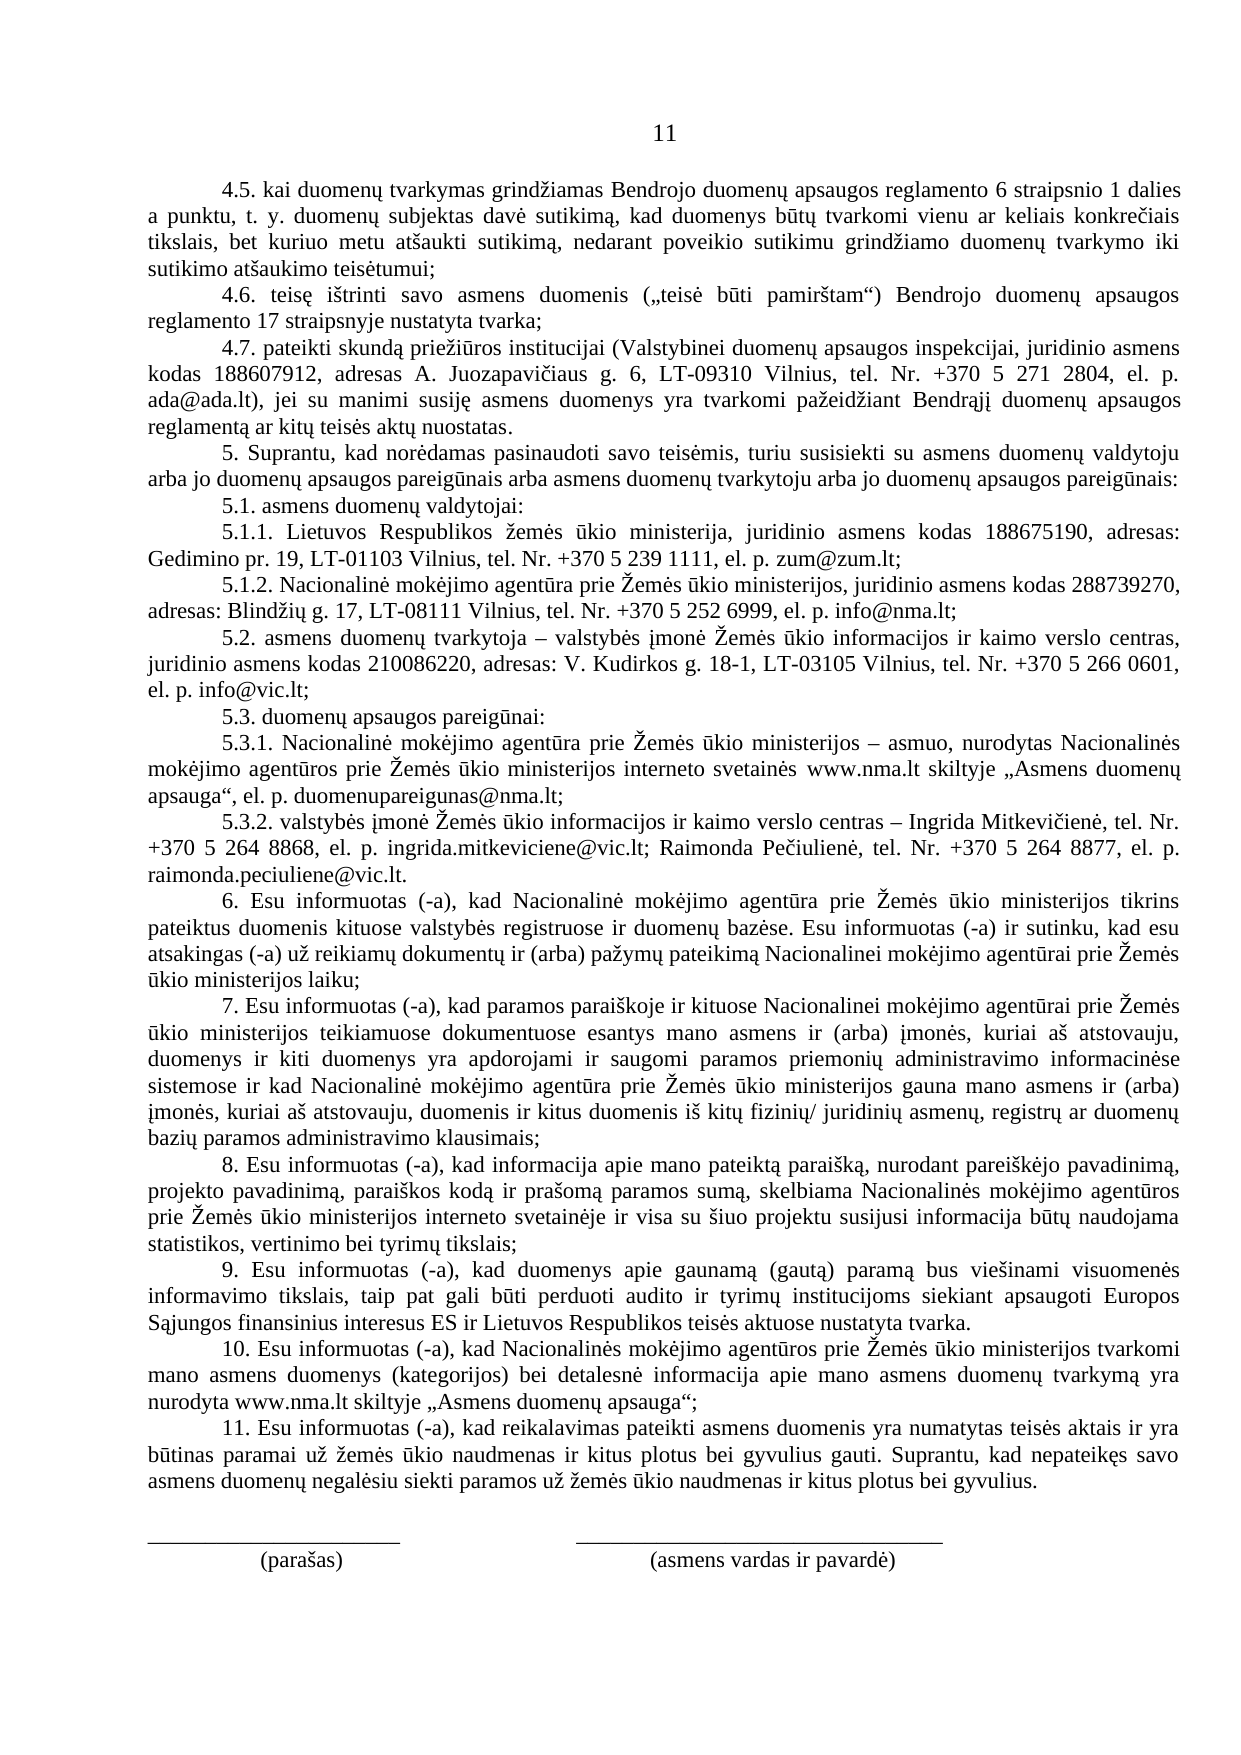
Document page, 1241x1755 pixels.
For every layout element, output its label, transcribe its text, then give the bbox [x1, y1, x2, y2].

text 9. Esu informuotas (-a), kad duomenys apie gaunamą (gautą) paramą bus viešinami visuomenės informavimo tikslais, taip pat gali būti perduoti audito ir tyrimų institucijoms siekiant apsaugoti Europos Sąjungos finansinius interesus ES ir Lietuvos Respublikos teisės aktuose nustatyta tvarka. [148, 1256, 1181, 1335]
text 5.3.2. valstybės įmonė Žemės ūkio informacijos ir kaimo verslo centras – Ingrida Mitkevičienė, tel. Nr. +370 5 264 8868, el. p. ingrida.mitkeviciene@vic.lt; Raimonda Pečiulienė, tel. Nr. +370 5 264 8877, el. p. raimonda.peciuliene@vic.lt. [148, 808, 1181, 887]
text 5. Suprantu, kad norėdamas pasinaudoti savo teisėmis, turiu susisiekti su asmens duomenų valdytoju arba jo duomenų apsaugos pareigūnais arba asmens duomenų tvarkytoju arba jo duomenų apsaugos pareigūnais: [148, 439, 1181, 492]
text 5.1.1. Lietuvos Respublikos žemės ūkio ministerija, juridinio asmens kodas 188675190, adresas: Gedimino pr. 19, LT-01103 Vilnius, tel. Nr. +370 5 239 1111, el. p. zum@zum.lt; [148, 518, 1181, 571]
text 5.1. asmens duomenų valdytojai: [148, 492, 1181, 518]
text 8. Esu informuotas (-a), kad informacija apie mano pateiktą paraišką, nurodant pareiškėjo pavadinimą, projekto pavadinimą, paraiškos kodą ir prašomą paramos sumą, skelbiama Nacionalinės mokėjimo agentūros prie Žemės ūkio ministerijos interneto svetainėje ir visa su šiuo projektu susijusi informacija būtų naudojama statistikos, vertinimo bei tyrimų tikslais; [148, 1151, 1181, 1256]
text 11. Esu informuotas (-a), kad reikalavimas pateikti asmens duomenis yra numatytas teisės aktais ir yra būtinas paramai už žemės ūkio naudmenas ir kitus plotus bei gyvulius gauti. Suprantu, kad nepateikęs savo asmens duomenų negalėsiu siekti paramos už žemės ūkio naudmenas ir kitus plotus bei gyvulius. [148, 1414, 1181, 1493]
text 10. Esu informuotas (-a), kad Nacionalinės mokėjimo agentūros prie Žemės ūkio ministerijos tvarkomi mano asmens duomenys (kategorijos) bei detalesnė informacija apie mano asmens duomenų tvarkymą yra nurodyta www.nma.lt skiltyje „Asmens duomenų apsauga“; [148, 1335, 1181, 1414]
text 5.3.1. Nacionalinė mokėjimo agentūra prie Žemės ūkio ministerijos – asmuo, nurodytas Nacionalinės mokėjimo agentūros prie Žemės ūkio ministerijos interneto svetainės www.nma.lt skiltyje „Asmens duomenų apsauga“, el. p. duomenupareigunas@nma.lt; [148, 729, 1181, 808]
text (parašas) (asmens vardas ir pavardė) [260, 1546, 1181, 1572]
text 6. Esu informuotas (-a), kad Nacionalinė mokėjimo agentūra prie Žemės ūkio ministerijos tikrins pateiktus duomenis kituose valstybės registruose ir duomenų bazėse. Esu informuotas (-a) ir sutinku, kad esu atsakingas (-a) už reikiamų dokumentų ir (arba) pažymų pateikimą Nacionalinei mokėjimo agentūrai prie Žemės ūkio ministerijos laiku; [148, 887, 1181, 993]
text 4.6. teisę ištrinti savo asmens duomenis („teisė būti pamirštam“) Bendrojo duomenų apsaugos reglamento 17 straipsnyje nustatyta tvarka; [148, 281, 1181, 334]
text 5.1.2. Nacionalinė mokėjimo agentūra prie Žemės ūkio ministerijos, juridinio asmens kodas 288739270, adresas: Blindžių g. 17, LT-08111 Vilnius, tel. Nr. +370 5 252 6999, el. p. info@nma.lt; [148, 571, 1181, 624]
text 5.3. duomenų apsaugos pareigūnai: [148, 703, 1181, 729]
text 4.7. pateikti skundą priežiūros institucijai (Valstybinei duomenų apsaugos inspekcijai, juridinio asmens kodas 188607912, adresas A. Juozapavičiaus g. 6, LT-09310 Vilnius, tel. Nr. +370 5 271 2804, el. p. ada@ada.lt), jei su manimi susiję asmens duomenys yra tvarkomi pažeidžiant Bendrąjį duomenų apsaugos reglamentą ar kitų teisės aktų nuostatas. [148, 334, 1181, 439]
text 4.5. kai duomenų tvarkymas grindžiamas Bendrojo duomenų apsaugos reglamento 6 straipsnio 1 dalies a punktu, t. y. duomenų subjektas davė sutikimą, kad duomenys būtų tvarkomi vienu ar keliais konkrečiais tikslais, bet kuriuo metu atšaukti sutikimą, nedarant poveikio sutikimu grindžiamo duomenų tvarkymo iki sutikimo atšaukimo teisėtumui; [148, 176, 1181, 281]
text ______________________ ________________________________ [148, 1520, 1181, 1546]
text 7. Esu informuotas (-a), kad paramos paraiškoje ir kituose Nacionalinei mokėjimo agentūrai prie Žemės ūkio ministerijos teikiamuose dokumentuose esantys mano asmens ir (arba) įmonės, kuriai aš atstovauju, duomenys ir kiti duomenys yra apdorojami ir saugomi paramos priemonių administravimo informacinėse sistemose ir kad Nacionalinė mokėjimo agentūra prie Žemės ūkio ministerijos gauna mano asmens ir (arba) įmonės, kuriai aš atstovauju, duomenis ir kitus duomenis iš kitų fizinių/ juridinių asmenų, registrų ar duomenų bazių paramos administravimo klausimais; [148, 993, 1181, 1151]
text 5.2. asmens duomenų tvarkytoja – valstybės įmonė Žemės ūkio informacijos ir kaimo verslo centras, juridinio asmens kodas 210086220, adresas: V. Kudirkos g. 18-1, LT-03105 Vilnius, tel. Nr. +370 5 266 0601, el. p. info@vic.lt; [148, 624, 1181, 703]
